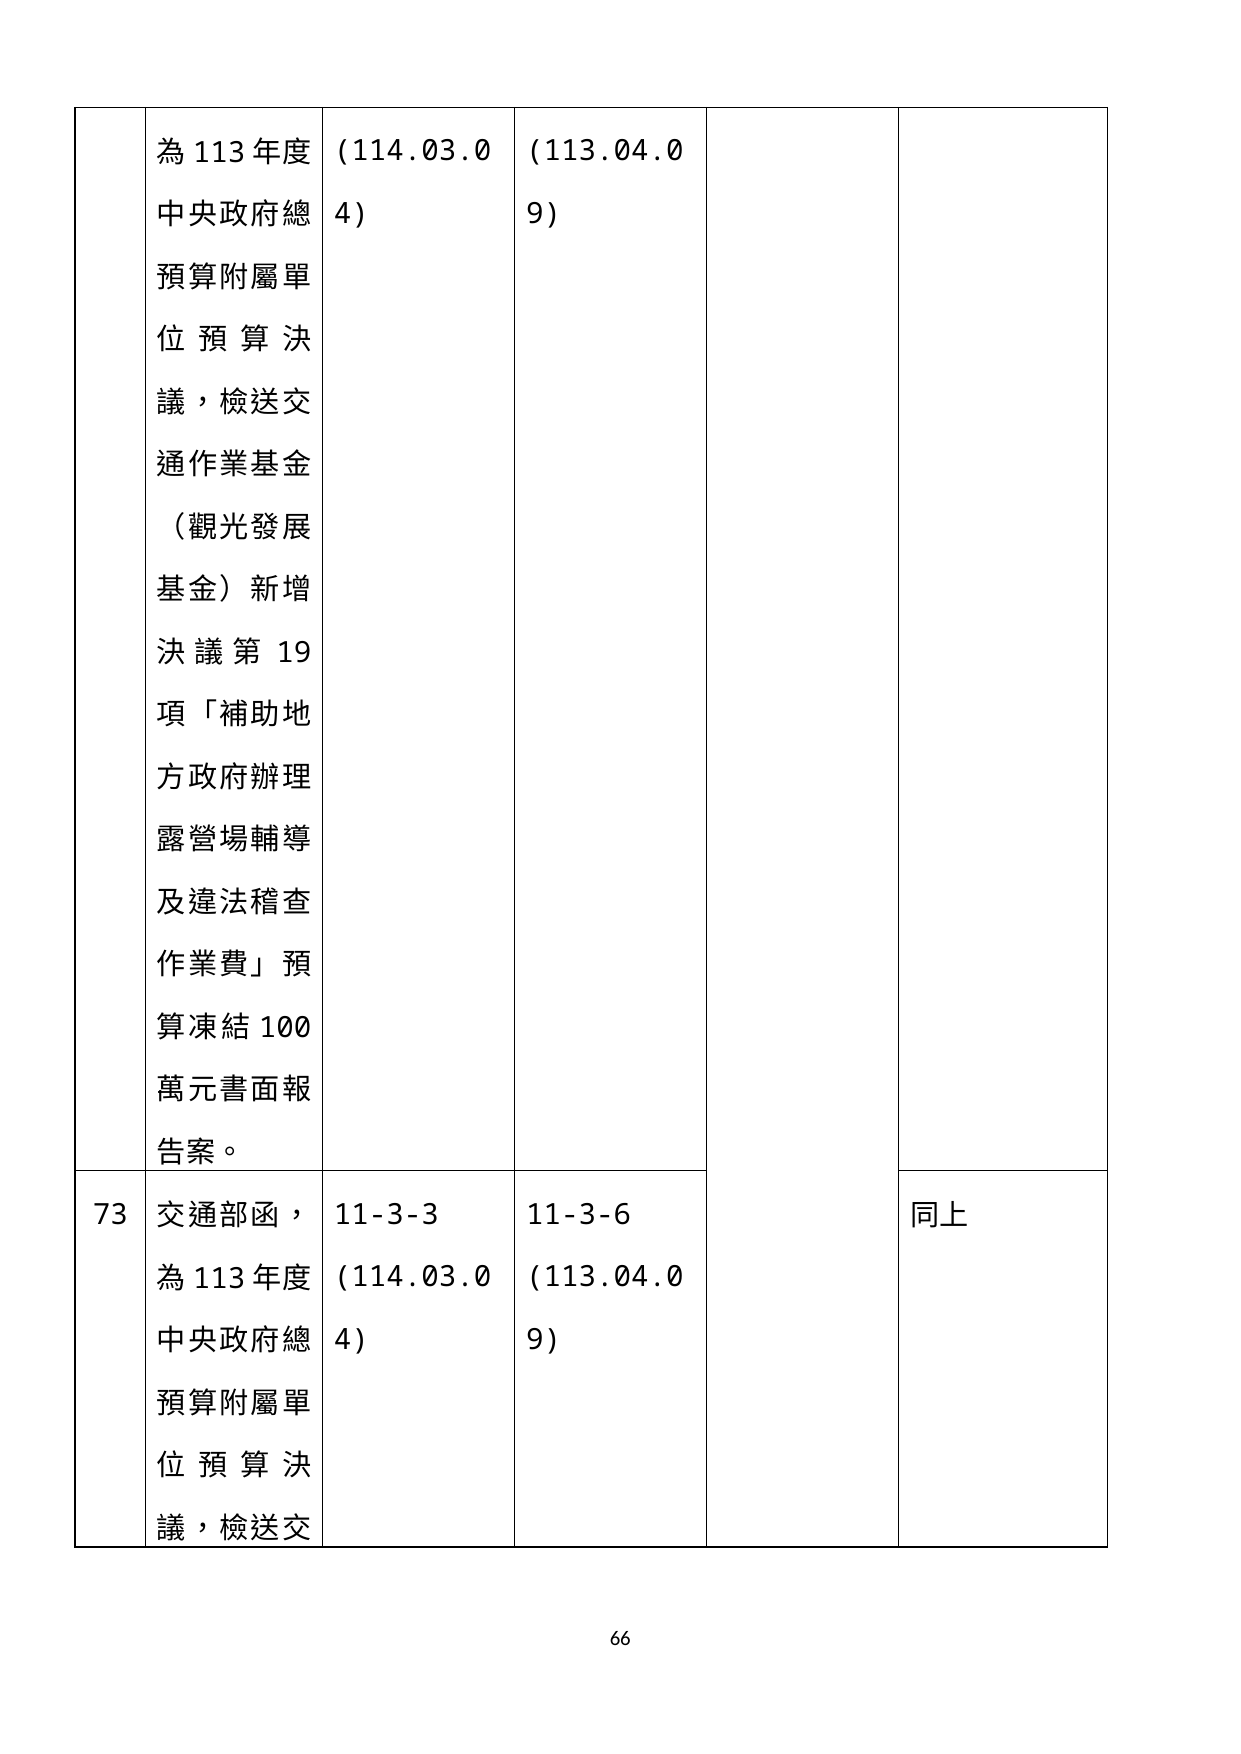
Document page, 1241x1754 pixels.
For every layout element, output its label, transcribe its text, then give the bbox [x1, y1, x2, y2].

table_cell 交通部函，為113年度中央政府總預算附屬單位預算決議，檢送交 [146, 1171, 322, 1546]
table_cell 73 [76, 1171, 145, 1546]
table_cell (114.03.04) [323, 108, 514, 1170]
table_cell 同上 [899, 1171, 1107, 1546]
table_cell 11-3-3 (114.03.04) [323, 1171, 514, 1546]
table_cell 為113年度中央政府總預算附屬單位預算決議，檢送交通作業基金（觀光發展基金）新增決議第19項「補助地方政府辦理露營場輔導及違法稽查作業費」預算凍結100萬元書面報告案。 [146, 108, 322, 1170]
table_cell [76, 108, 145, 1170]
table_cell [899, 108, 1107, 1170]
table_cell 11-3-6 (113.04.09) [515, 1171, 706, 1546]
table_cell [707, 108, 898, 1546]
table_cell (113.04.09) [515, 108, 706, 1170]
